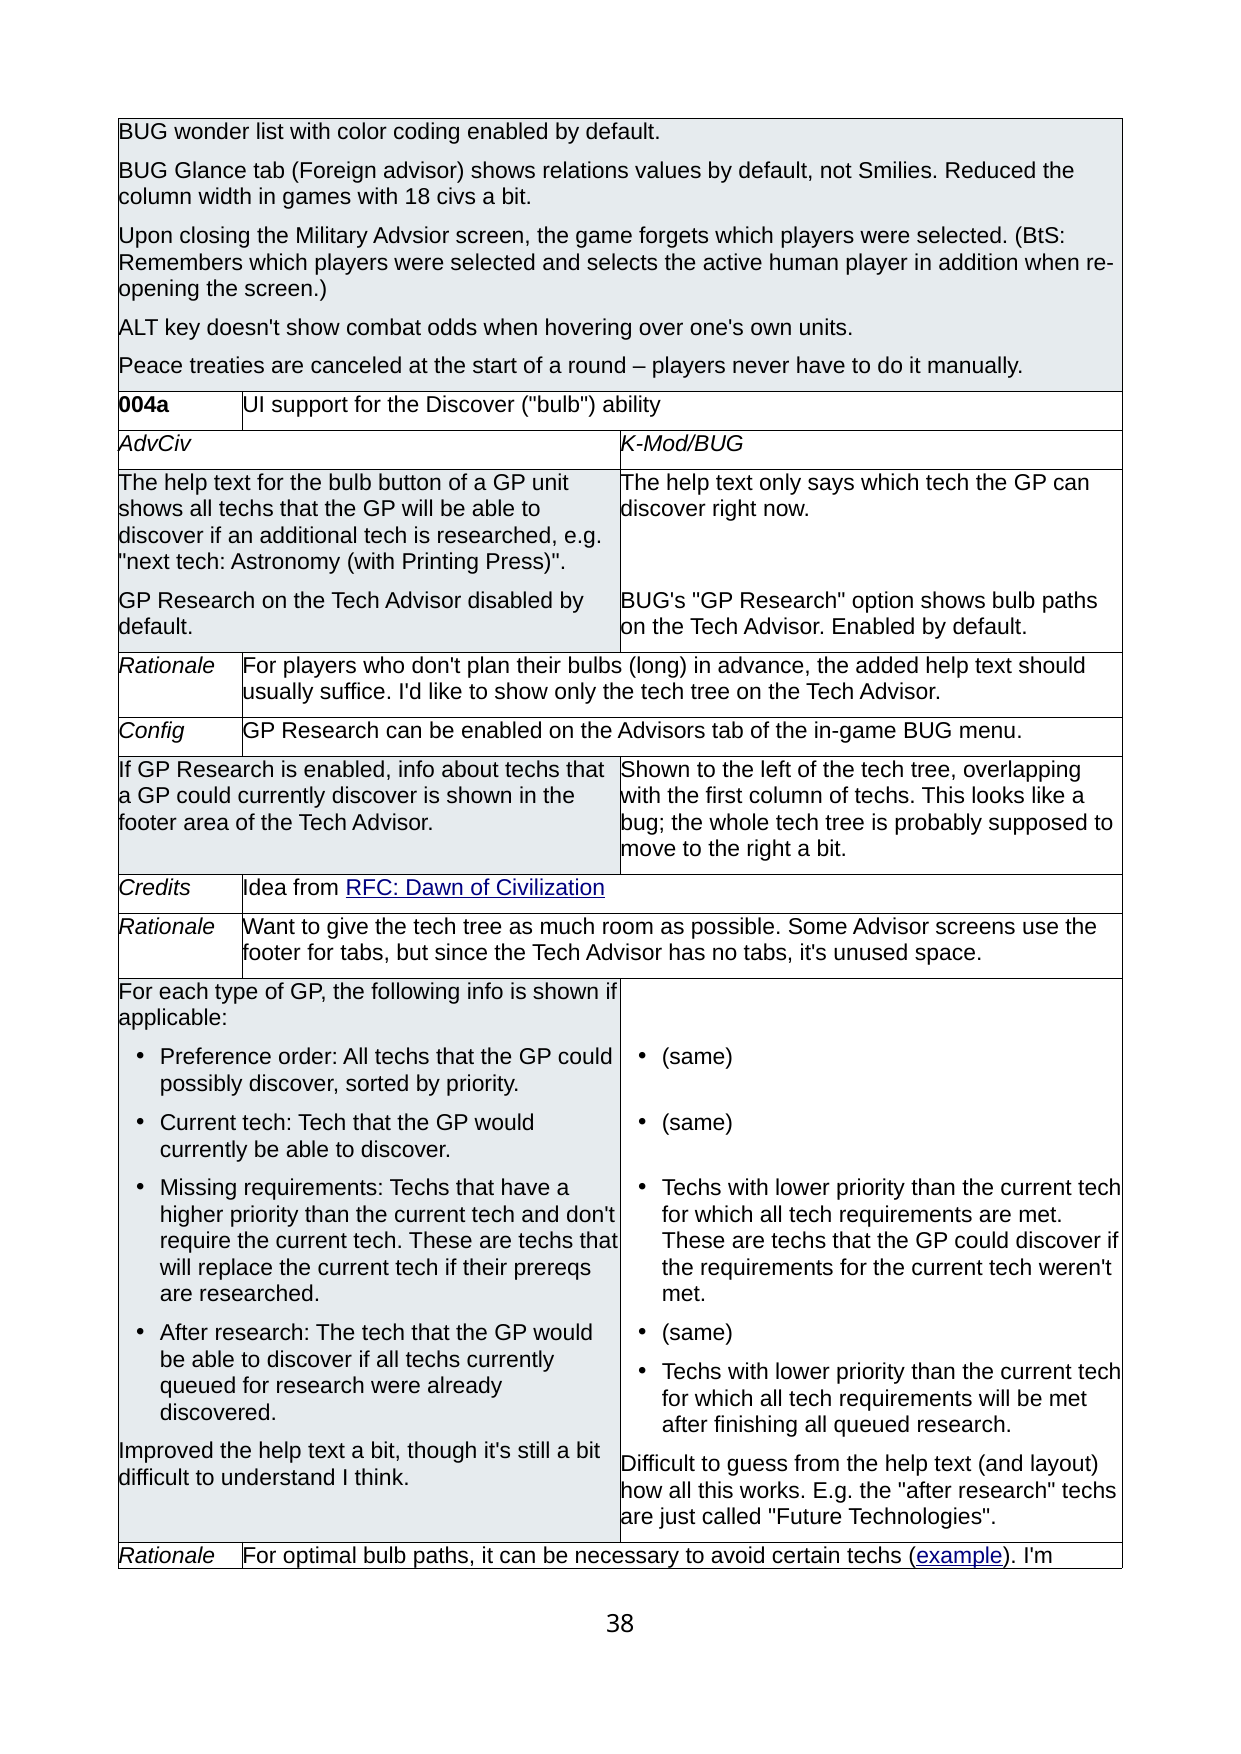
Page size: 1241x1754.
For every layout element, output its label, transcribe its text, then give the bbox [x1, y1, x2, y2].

table_cell For each type of GP, the following info is shown if applicable: Preference order: All techs that the GP could possibly discover, sorted by priority. Current tech: Tech that the GP would currently be able to discover. Missing requirements: Techs that have a higher priority than the current tech and don't require the current tech. These are techs that will replace the current tech if their prereqs are researched. After research: The tech that the GP would be able to discover if all techs currently queued for research were already discovered. Improved the help text a bit, though it's still a bit difficult to understand I think. [119, 979, 620, 1542]
table_cell Rationale [119, 1543, 242, 1568]
table_cell UI support for the Discover ("bulb") ability [243, 392, 1122, 430]
table_cell GP Research can be enabled on the Advisors tab of the in-game BUG menu. [243, 718, 1122, 756]
table_cell Rationale [119, 653, 242, 717]
table_cell Shown to the left of the tech tree, overlapping with the first column of techs. This looks like a bug; the whole tech tree is probably supposed to move to the right a bit. [621, 757, 1122, 874]
table_cell The help text only says which tech the GP can discover right now. BUG's "GP Research" option shows bulb paths on the Tech Advisor. Enabled by default. [621, 470, 1122, 652]
table_cell Rationale [119, 914, 242, 978]
table_cell (same) (same) Techs with lower priority than the current tech for which all tech requirements are met. These are techs that the GP could discover if the requirements for the current tech weren't met. (same) Techs with lower priority than the current tech for which all tech requirements will be met after finishing all queued research. Difficult to guess from the help text (and layout) how all this works. E.g. the "after research" techs are just called "Future Technologies". [621, 979, 1122, 1542]
table_cell BUG wonder list with color coding enabled by default. BUG Glance tab (Foreign advisor) shows relations values by default, not Smilies. Reduced the column width in games with 18 civs a bit. Upon closing the Military Advsior screen, the game forgets which players were selected. (BtS: Remembers which players were selected and selects the active human player in addition when re-opening the screen.) ALT key doesn't show combat odds when hovering over one's own units. Peace treaties are canceled at the start of a round – players never have to do it manually. [119, 119, 1122, 391]
table_cell 004a [119, 392, 242, 430]
table_cell K-Mod/BUG [621, 431, 1122, 469]
table_cell Config [119, 718, 242, 756]
table_cell Credits [119, 875, 242, 913]
table_cell AdvCiv [119, 431, 620, 469]
table_cell Want to give the tech tree as much room as possible. Some Advisor screens use the footer for tabs, but since the Tech Advisor has no tabs, it's unused space. [243, 914, 1122, 978]
table_cell If GP Research is enabled, info about techs that a GP could currently discover is shown in the footer area of the Tech Advisor. [119, 757, 620, 874]
table_cell For players who don't plan their bulbs (long) in advance, the added help text should usually suffice. I'd like to show only the tech tree on the Tech Advisor. [243, 653, 1122, 717]
table_cell For optimal bulb paths, it can be necessary to avoid certain techs (example). I'm [243, 1543, 1122, 1568]
table_cell The help text for the bulb button of a GP unit shows all techs that the GP will be able to discover if an additional tech is researched, e.g. "next tech: Astronomy (with Printing Press)". GP Research on the Tech Advisor disabled by default. [119, 470, 620, 652]
table_cell Idea from RFC: Dawn of Civilization [243, 875, 1122, 913]
